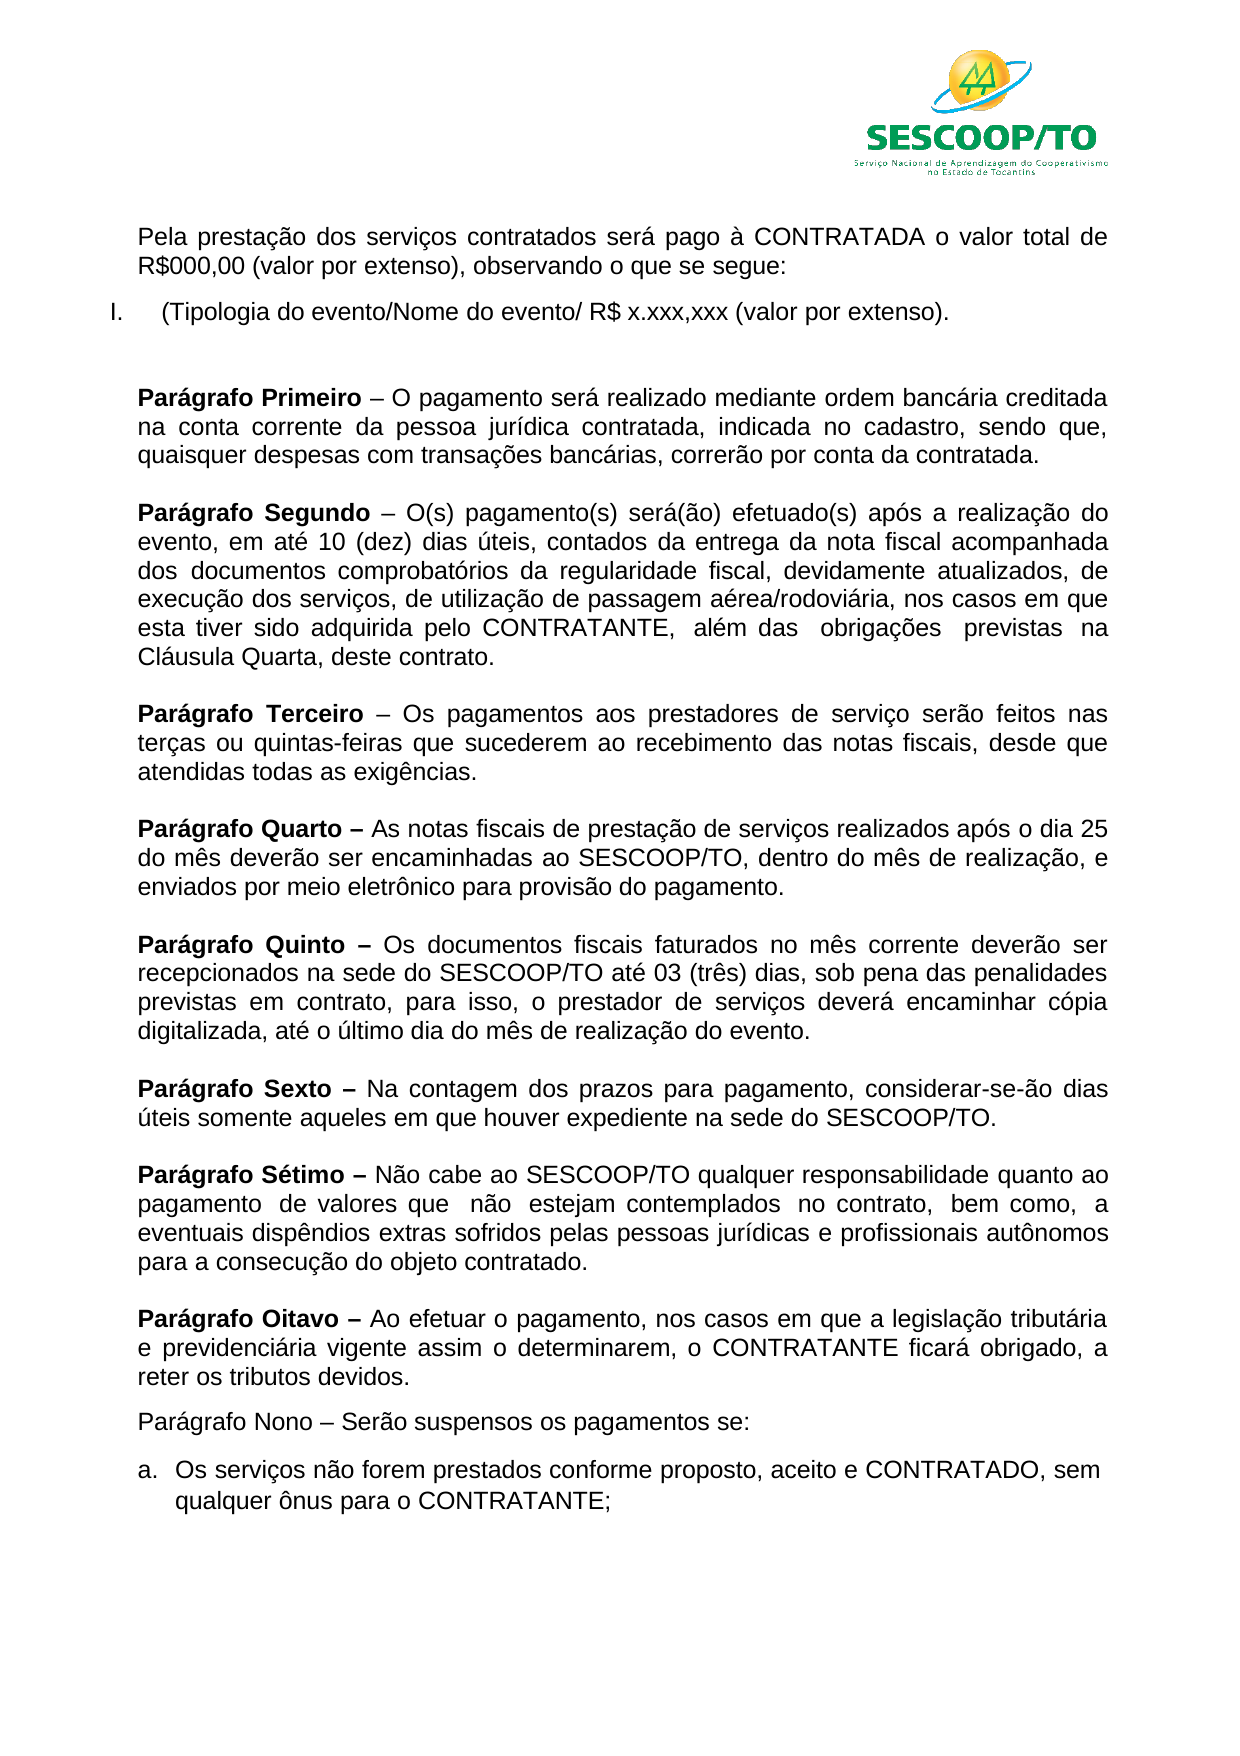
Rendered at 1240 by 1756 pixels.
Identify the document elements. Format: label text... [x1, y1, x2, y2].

text Parágrafo Sétimo – Não cabe ao SESCOOP/TO qualquer responsabilidade quanto ao pagamento de valores que não estejam contemplados no contrato, bem como, a eventuais dispêndios extras sofridos pelas pessoas jurídicas e profissionais autônomos para a consecução do objeto contratado. [137, 1160, 1109, 1275]
text Parágrafo Terceiro – Os pagamentos aos prestadores de serviço serão feitos nas terças ou quintas-feiras que sucederem ao recebimento das notas fiscais, desde que atendidas todas as exigências. [137, 700, 1108, 786]
text Pela prestação dos serviços contratados será pago à CONTRATADA o valor total de R$000,00 (valor por extenso), observando o que se segue: [137, 222, 1108, 280]
text Parágrafo Quarto – As notas fiscais de prestação de serviços realizados após o dia 25 do mês deverão ser encaminhadas ao SESCOOP/TO, dentro do mês de realização, e enviados por meio eletrônico para provisão do pagamento. [137, 814, 1109, 901]
text Parágrafo Quinto – Os documentos fiscais faturados no mês corrente deverão ser recepcionados na sede do SESCOOP/TO até 03 (três) dias, sob pena das penalidades previstas em contrato, para isso, o prestador de serviços deverá encaminhar cópia digitalizada, até o último dia do mês de realização do evento. [137, 929, 1108, 1045]
text Parágrafo Oitavo – Ao efetuar o pagamento, nos casos em que a legislação tributária e previdenciária vigente assim o determinarem, o CONTRATANTE ficará obrigado, a reter os tributos devidos. [137, 1304, 1108, 1391]
text Parágrafo Primeiro – O pagamento será realizado mediante ordem bancária creditada na conta corrente da pessoa jurídica contratada, indicada no cadastro, sendo que, quaisquer despesas com transações bancárias, correrão por conta da contratada. [137, 383, 1108, 469]
text Parágrafo Sexto – Na contagem dos prazos para pagamento, considerar-se-ão dias úteis somente aqueles em que houver expediente na sede do SESCOOP/TO. [137, 1074, 1109, 1131]
list (Tipologia do evento/Nome do evento/ R$ x.xxx,xxx (valor por extenso). [109, 296, 1121, 325]
list Os serviços não forem prestados conforme proposto, aceito e CONTRATADO, sem qualquer ônus para o CONTRATANTE; [137, 1455, 1108, 1515]
text Parágrafo Nono – Serão suspensos os pagamentos se: [137, 1407, 1121, 1436]
text Parágrafo Segundo – O(s) pagamento(s) será(ão) efetuado(s) após a realização do evento, em até 10 (dez) dias úteis, contados da entrega da nota fiscal acompanhada dos documentos comprobatórios da regularidade fiscal, devidamente atualizados, de execução dos serviços, de utilização de passagem aérea/rodoviária, nos casos em que esta tiver sido adquirida pelo CONTRATANTE, além das obrigações previstas na Cláusula Quarta, deste contrato. [137, 498, 1109, 671]
